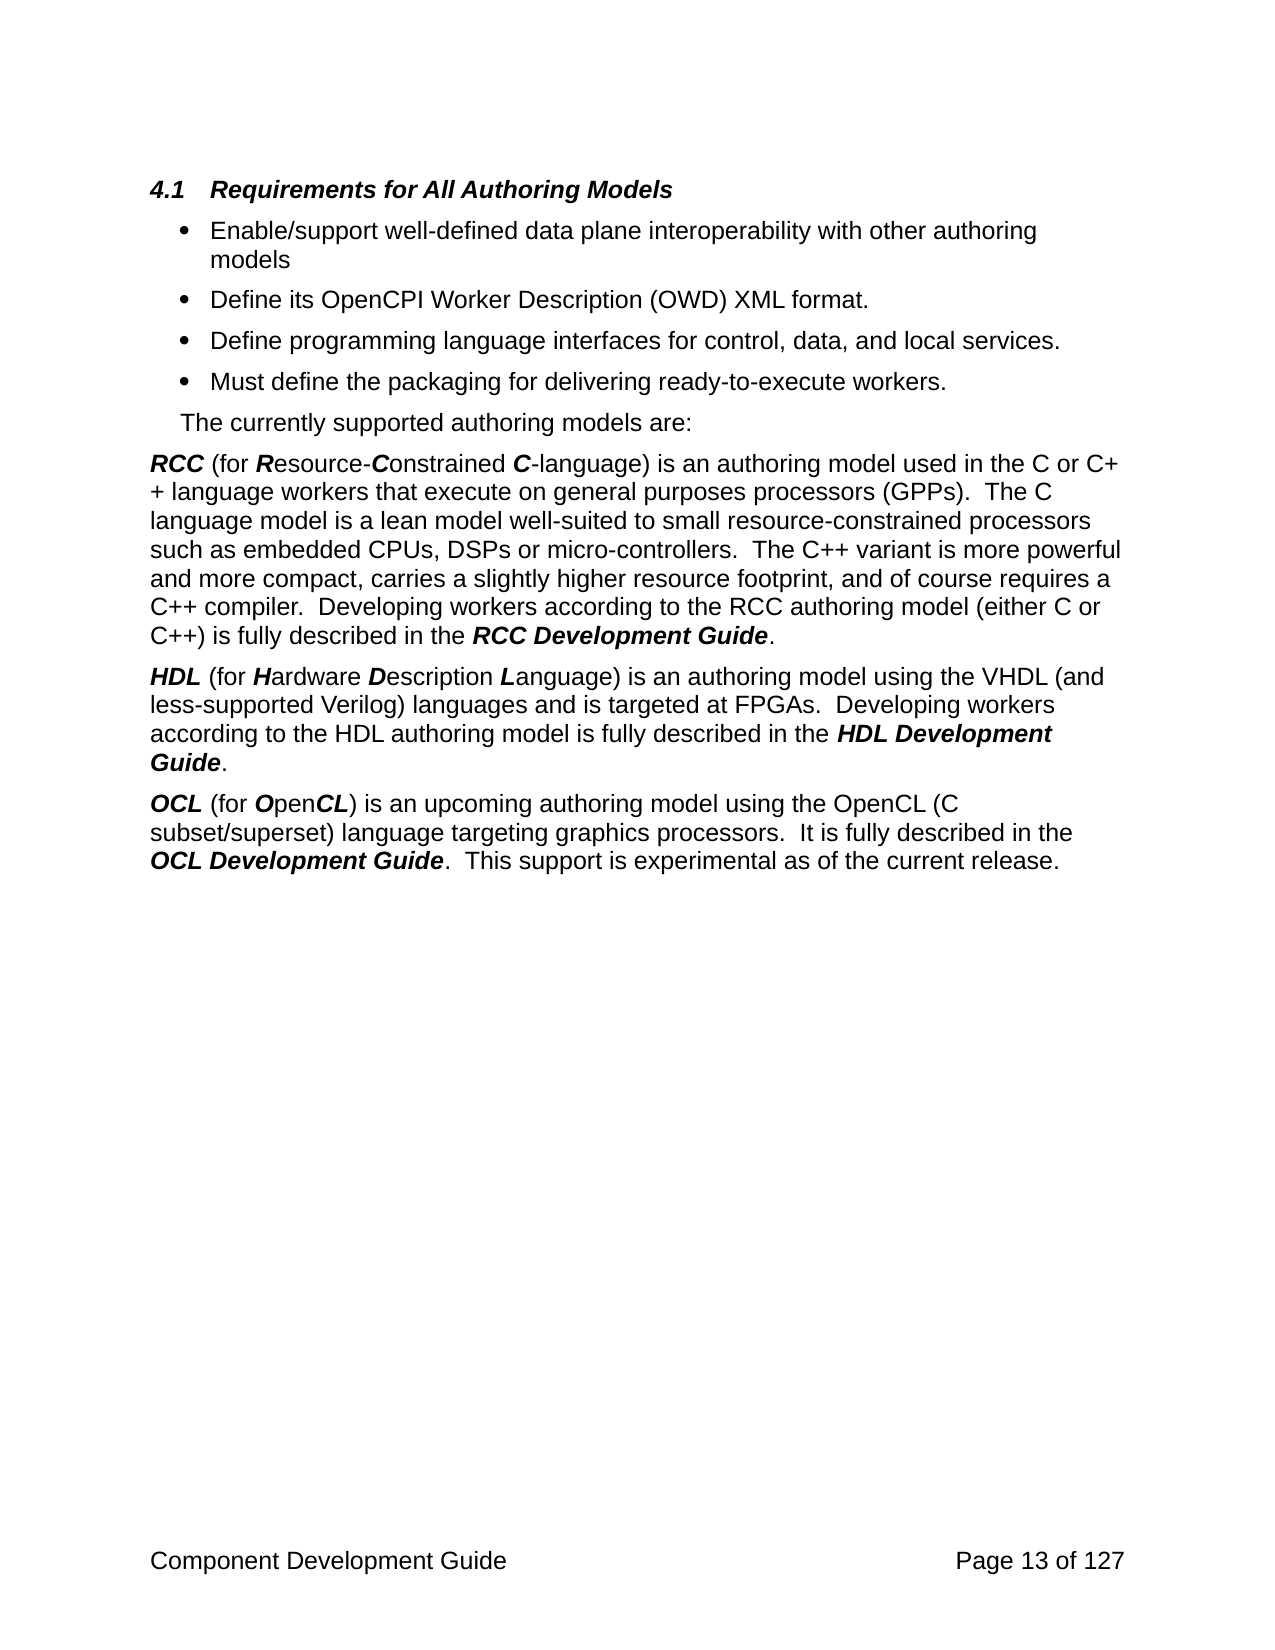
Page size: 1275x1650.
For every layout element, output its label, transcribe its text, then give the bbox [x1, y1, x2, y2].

text HDL (for Hardware Description Language) is an authoring model using the VHDL (and less-supported Verilog) languages and is targeted at FPGAs. Developing workers according to the HDL authoring model is fully described in the HDL Development Guide. [150, 662, 1125, 777]
list Define programming language interfaces for control, data, and local services. [180, 326, 1125, 355]
list Define its OpenCPI Worker Description (OWD) XML format. [180, 285, 1125, 314]
text OCL (for OpenCL) is an upcoming authoring model using the OpenCL (C subset/superset) language targeting graphics processors. It is fully described in the OCL Development Guide. This support is experimental as of the current release. [150, 789, 1125, 875]
list Enable/support well-defined data plane interoperability with other authoring models [180, 216, 1125, 273]
list The currently supported authoring models are: [180, 408, 1125, 437]
subtitle Requirements for All Authoring Models [150, 175, 1125, 204]
text RCC (for Resource-Constrained C-language) is an authoring model used in the C or C++ language workers that execute on general purposes processors (GPPs). The C language model is a lean model well-suited to small resource-constrained processors such as embedded CPUs, DSPs or micro-controllers. The C++ variant is more powerful and more compact, carries a slightly higher resource footprint, and of course requires a C++ compiler. Developing workers according to the RCC authoring model (either C or C++) is fully described in the RCC Development Guide. [150, 448, 1125, 650]
list Must define the packaging for delivering ready-to-execute workers. [180, 367, 1125, 396]
